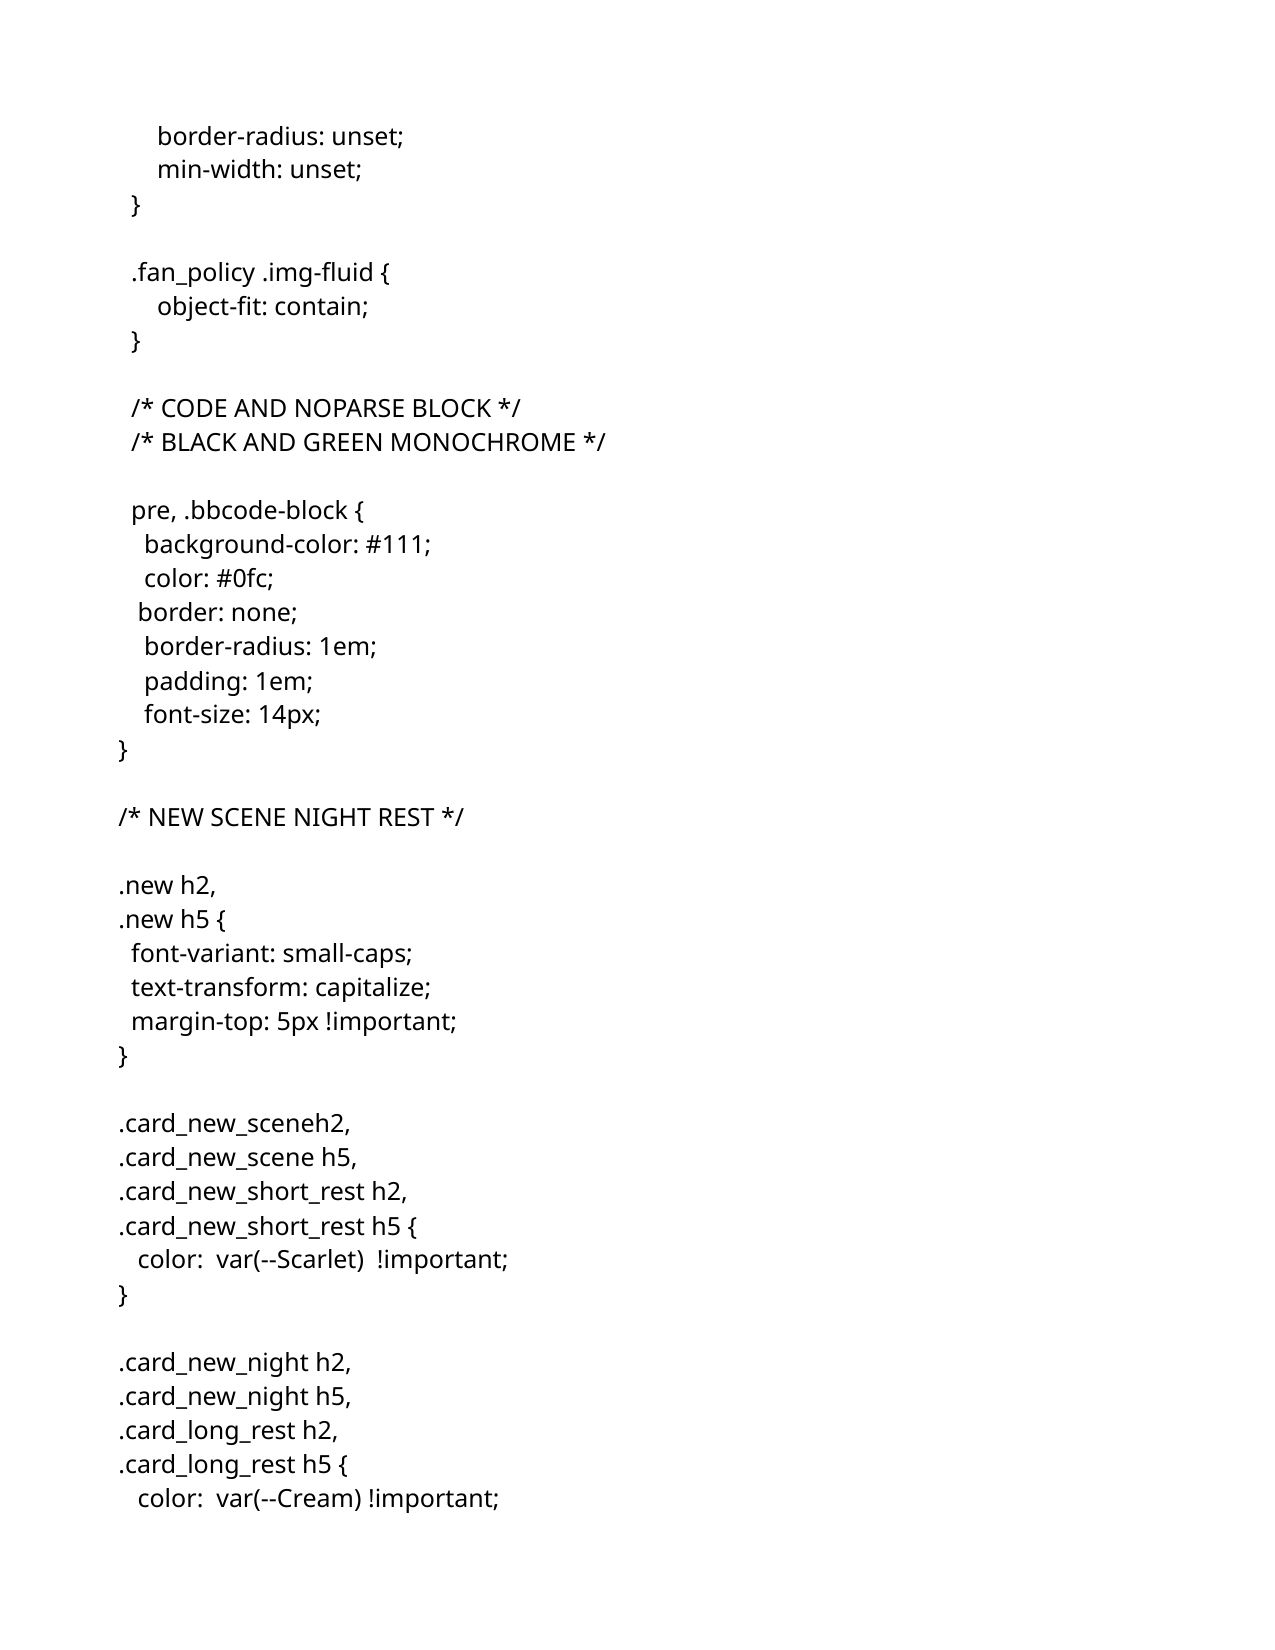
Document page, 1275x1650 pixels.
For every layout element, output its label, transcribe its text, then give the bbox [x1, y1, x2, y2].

text border-radius: unset; min-width: unset; } .fan_policy .img-fluid { object-fit: contain; } /* CODE AND NOPARSE BLOCK */ /* BLACK AND GREEN MONOCHROME */ pre, .bbcode-block { background-color: #111; color: #0fc; border: none; border-radius: 1em; padding: 1em; font-size: 14px; } /* NEW SCENE NIGHT REST */ .new h2, .new h5 { font-variant: small-caps; text-transform: capitalize; margin-top: 5px !important; } .card_new_sceneh2, .card_new_scene h5, .card_new_short_rest h2, .card_new_short_rest h5 { color: var(--Scarlet) !important; } .card_new_night h2, .card_new_night h5, .card_long_rest h2, .card_long_rest h5 { color: var(--Cream) !important; [118, 118, 1157, 1515]
